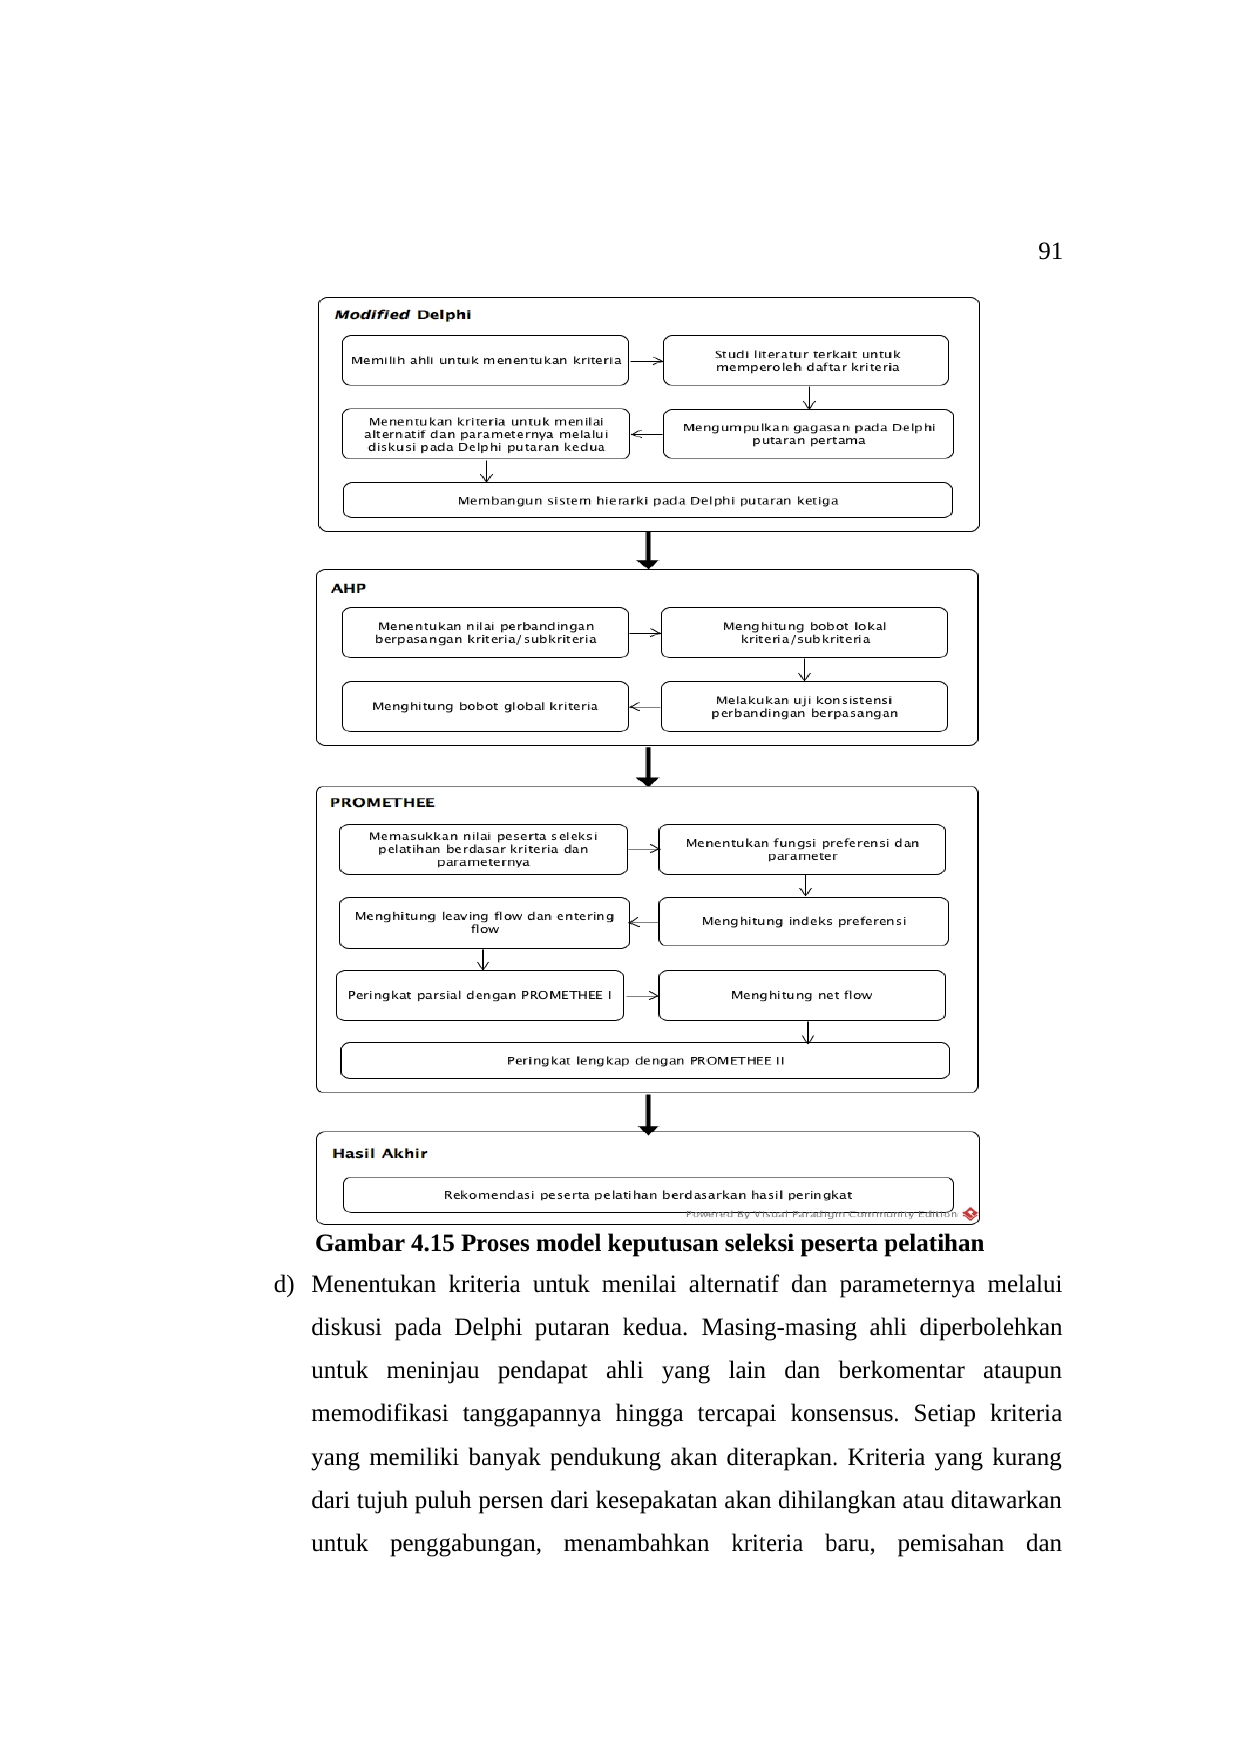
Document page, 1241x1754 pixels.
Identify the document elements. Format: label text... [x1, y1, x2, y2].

picture [314, 295, 985, 1228]
text Gambar 4.15 Proses model keputusan seleksi peserta pelatihan [236, 1228, 1063, 1257]
list Menentukan kriteria untuk menilai alternatif dan parameternya melalui diskusi pada Delphi putaran kedua. Masing-masing ahli diperbolehkan untuk meninjau pendapat ahli yang lain dan berkomentar ataupun memodifikasi tanggapannya hingga tercapai konsensus. Setiap kriteria yang memiliki banyak pendukung akan diterapkan. Kriteria yang kurang dari tujuh puluh persen dari kesepakatan akan dihilangkan atau ditawarkan untuk penggabungan, menambahkan kriteria baru, pemisahan dan [274, 1269, 1063, 1557]
